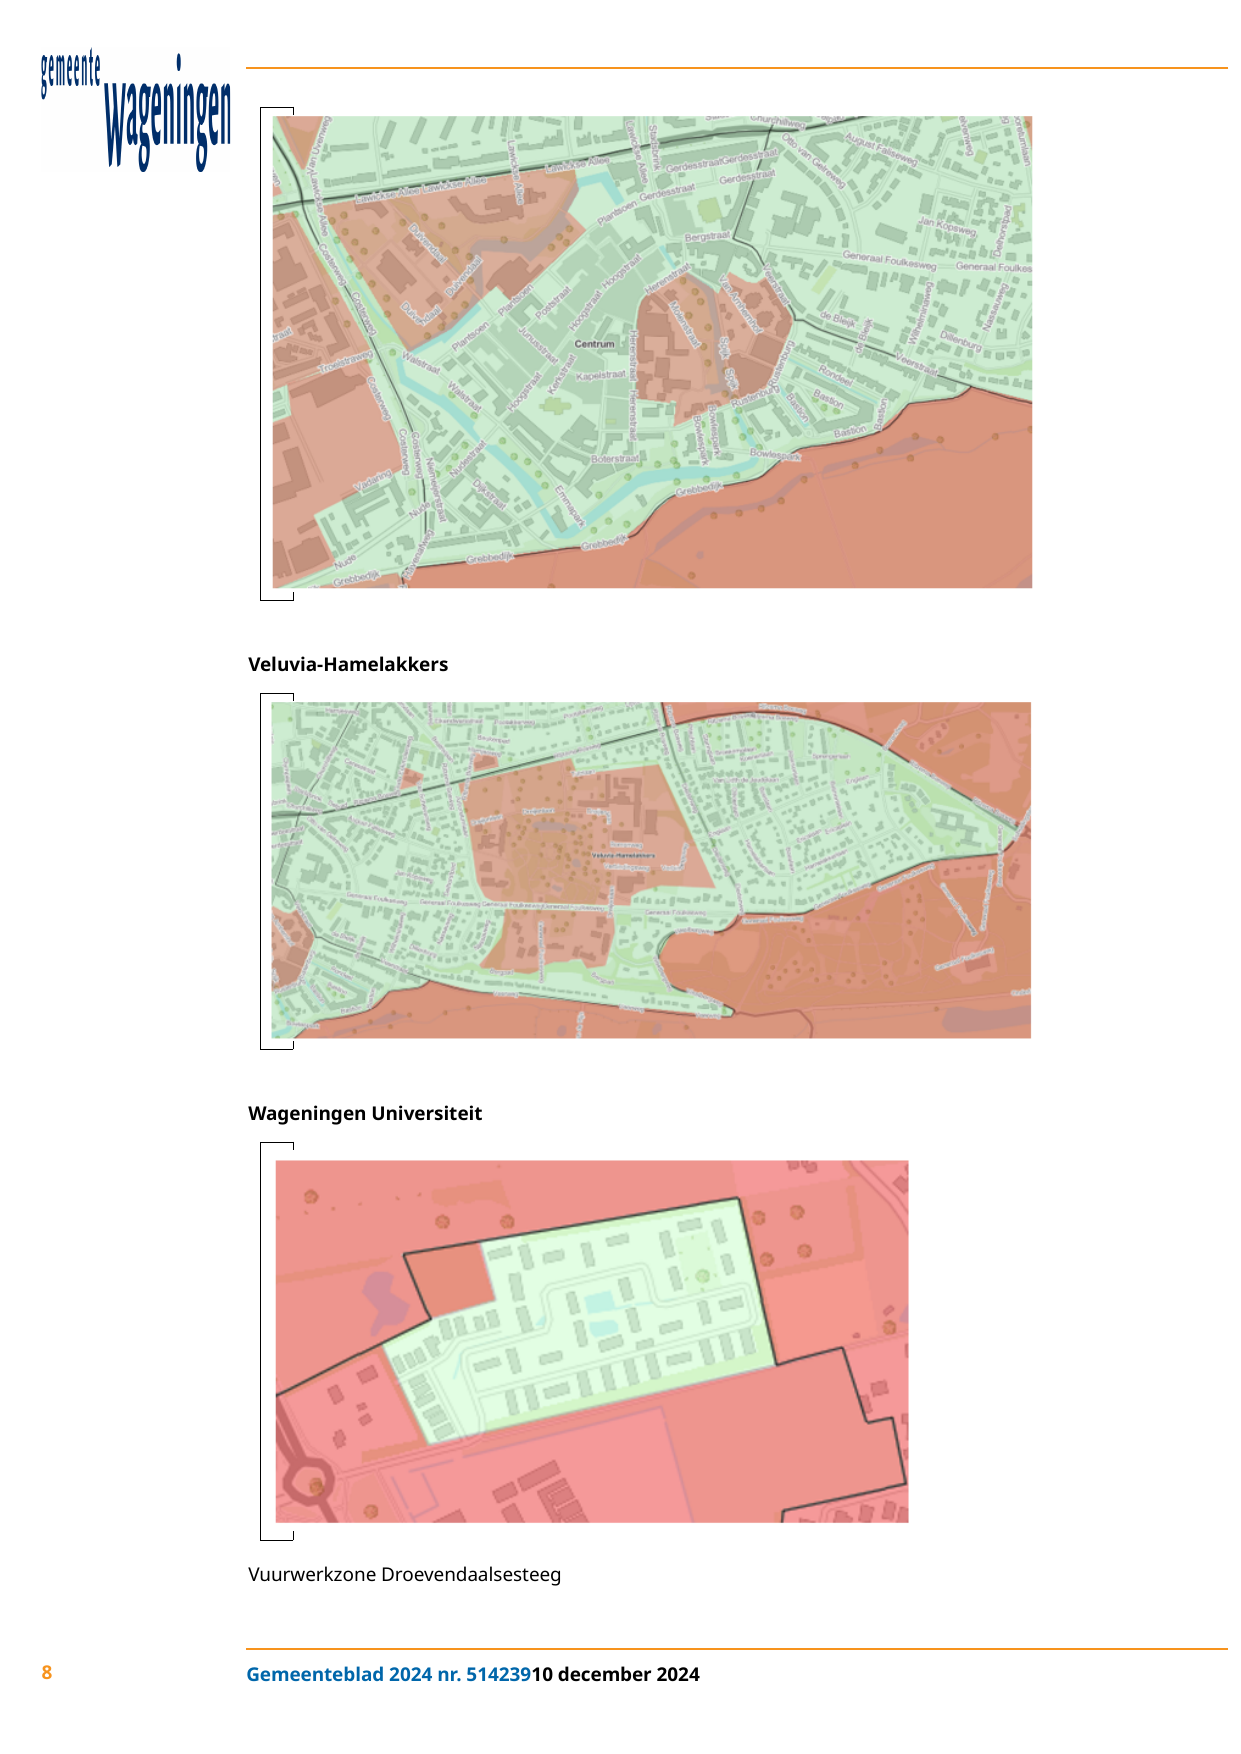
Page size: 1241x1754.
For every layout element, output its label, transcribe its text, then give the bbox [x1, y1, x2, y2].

text Veluvia-Hamelakkers [248, 651, 1152, 677]
picture [268, 1150, 918, 1531]
text Vuurwerkzone Droevendaalsesteeg [248, 1561, 1152, 1587]
text Wageningen Universiteit [248, 1100, 1152, 1126]
picture [268, 115, 1036, 592]
picture [41, 47, 231, 172]
picture [268, 701, 1036, 1041]
